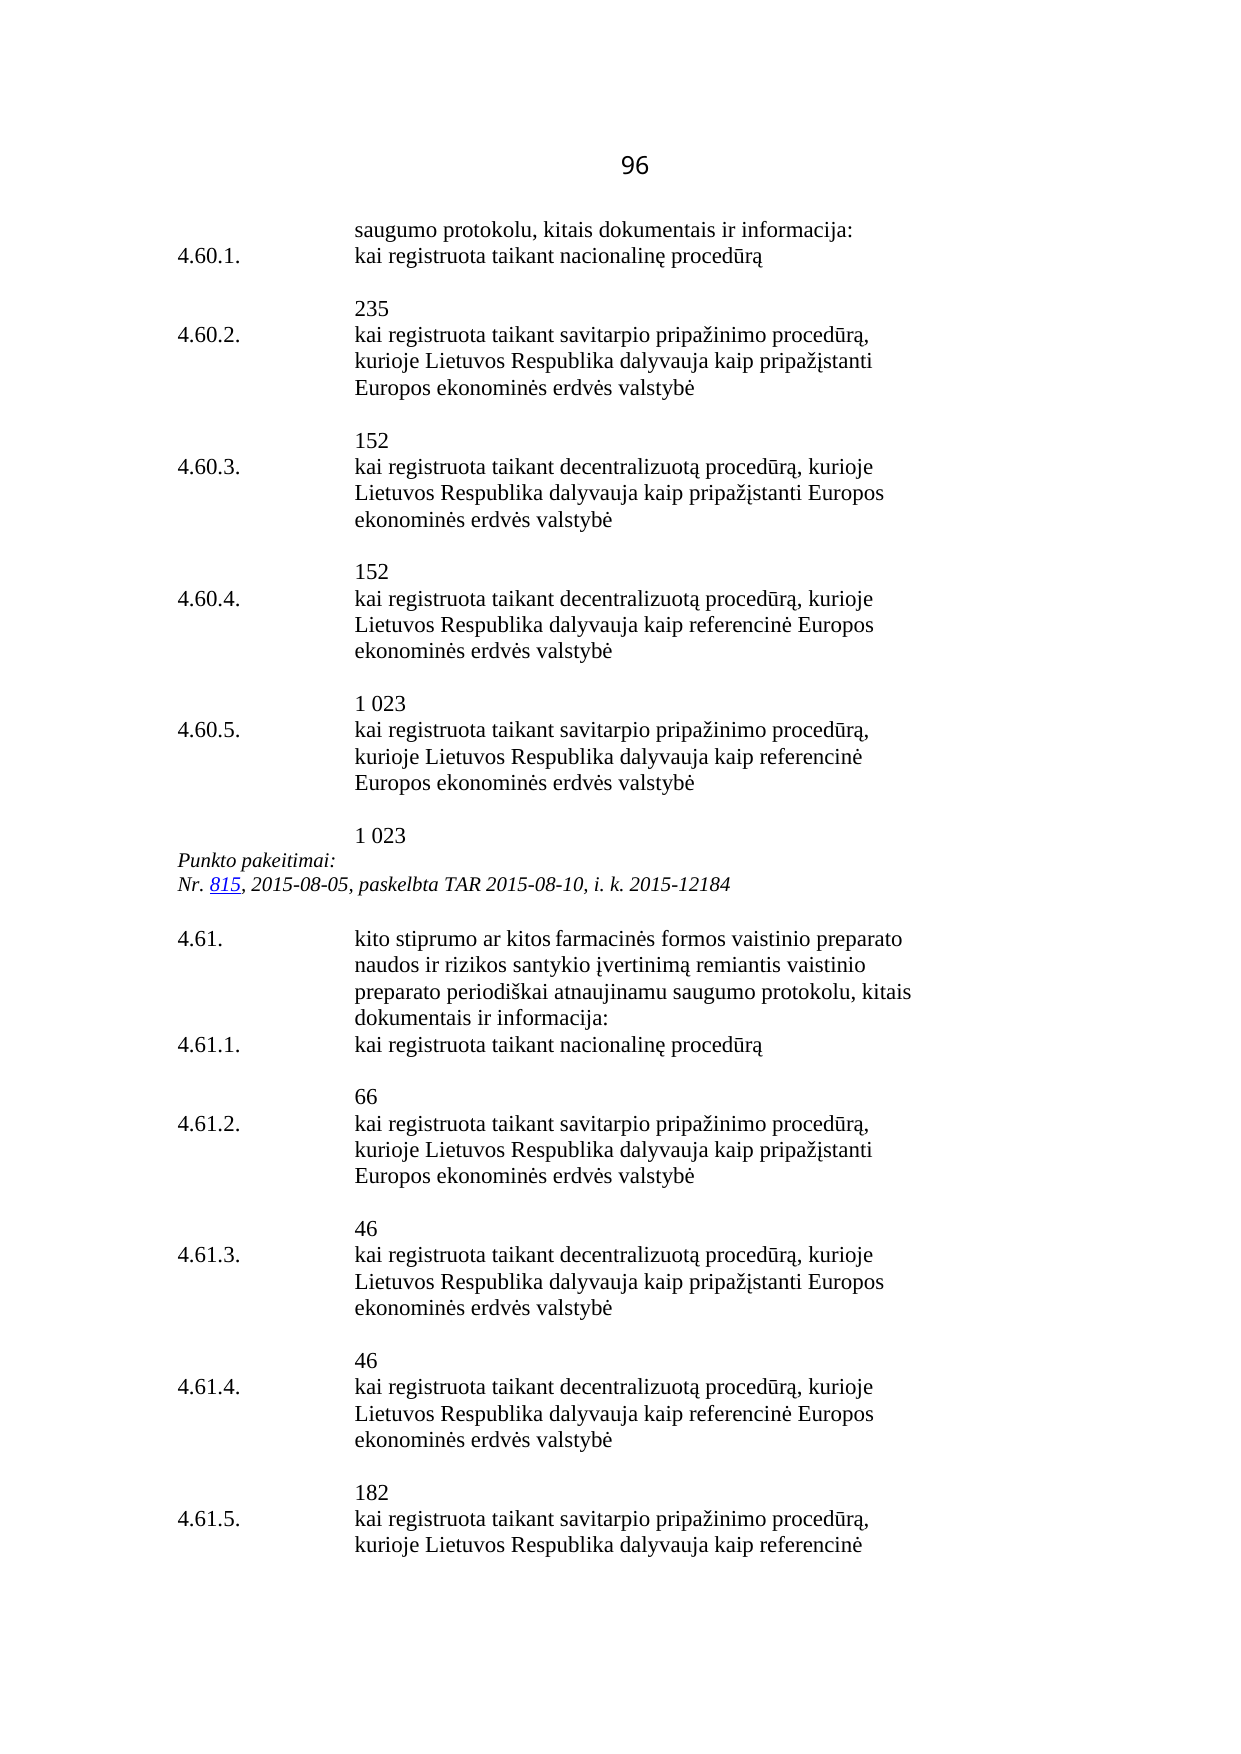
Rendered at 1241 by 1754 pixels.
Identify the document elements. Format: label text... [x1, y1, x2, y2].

text 4.60.5. kai registruota taikant savitarpio pripažinimo procedūrą, [177, 717, 945, 743]
text 4.61.1. kai registruota taikant nacionalinę procedūrą 66 [177, 1031, 945, 1110]
text dokumentais ir informacija: [354, 1004, 945, 1031]
text preparato periodiškai atnaujinamu saugumo protokolu, kitais [354, 978, 945, 1004]
text 4.61.5. kai registruota taikant savitarpio pripažinimo procedūrą, [177, 1505, 945, 1531]
text 4.61.2. kai registruota taikant savitarpio pripažinimo procedūrą, [177, 1110, 945, 1136]
text Europos ekonominės erdvės valstybė 152 [354, 374, 945, 453]
text ekonominės erdvės valstybė 152 [354, 506, 945, 585]
text 4.61. kito stiprumo ar kitos farmacinės formos vaistinio preparato [177, 925, 945, 952]
text ekonominės erdvės valstybė 182 [354, 1426, 945, 1505]
text Lietuvos Respublika dalyvauja kaip referencinė Europos [354, 1399, 945, 1426]
text 4.61.4. kai registruota taikant decentralizuotą procedūrą, kurioje [177, 1373, 945, 1399]
text Lietuvos Respublika dalyvauja kaip pripažįstanti Europos [354, 479, 945, 506]
text Punkto pakeitimai: [177, 848, 1093, 872]
text Lietuvos Respublika dalyvauja kaip referencinė Europos [354, 611, 945, 637]
text 4.60.3. kai registruota taikant decentralizuotą procedūrą, kurioje [177, 453, 945, 479]
text Europos ekonominės erdvės valstybė 46 [354, 1162, 945, 1241]
text kurioje Lietuvos Respublika dalyvauja kaip referencinė [354, 1531, 945, 1558]
text Lietuvos Respublika dalyvauja kaip pripažįstanti Europos [354, 1268, 945, 1294]
text Europos ekonominės erdvės valstybė 1 023 [354, 769, 945, 848]
text Nr. 815, 2015-08-05, paskelbta TAR 2015-08-10, i. k. 2015-12184 [177, 872, 1093, 896]
text kurioje Lietuvos Respublika dalyvauja kaip pripažįstanti [354, 348, 945, 374]
text saugumo protokolu, kitais dokumentais ir informacija: [354, 216, 945, 242]
text 4.60.1. kai registruota taikant nacionalinę procedūrą 235 [177, 242, 945, 321]
text kurioje Lietuvos Respublika dalyvauja kaip pripažįstanti [354, 1136, 945, 1162]
text 4.60.4. kai registruota taikant decentralizuotą procedūrą, kurioje [177, 585, 945, 611]
text ekonominės erdvės valstybė 1 023 [354, 637, 945, 717]
text naudos ir rizikos santykio įvertinimą remiantis vaistinio [354, 952, 945, 978]
text 4.60.2. kai registruota taikant savitarpio pripažinimo procedūrą, [177, 321, 945, 348]
text ekonominės erdvės valstybė 46 [354, 1294, 945, 1373]
text 4.61.3. kai registruota taikant decentralizuotą procedūrą, kurioje [177, 1241, 945, 1268]
text kurioje Lietuvos Respublika dalyvauja kaip referencinė [354, 743, 945, 769]
